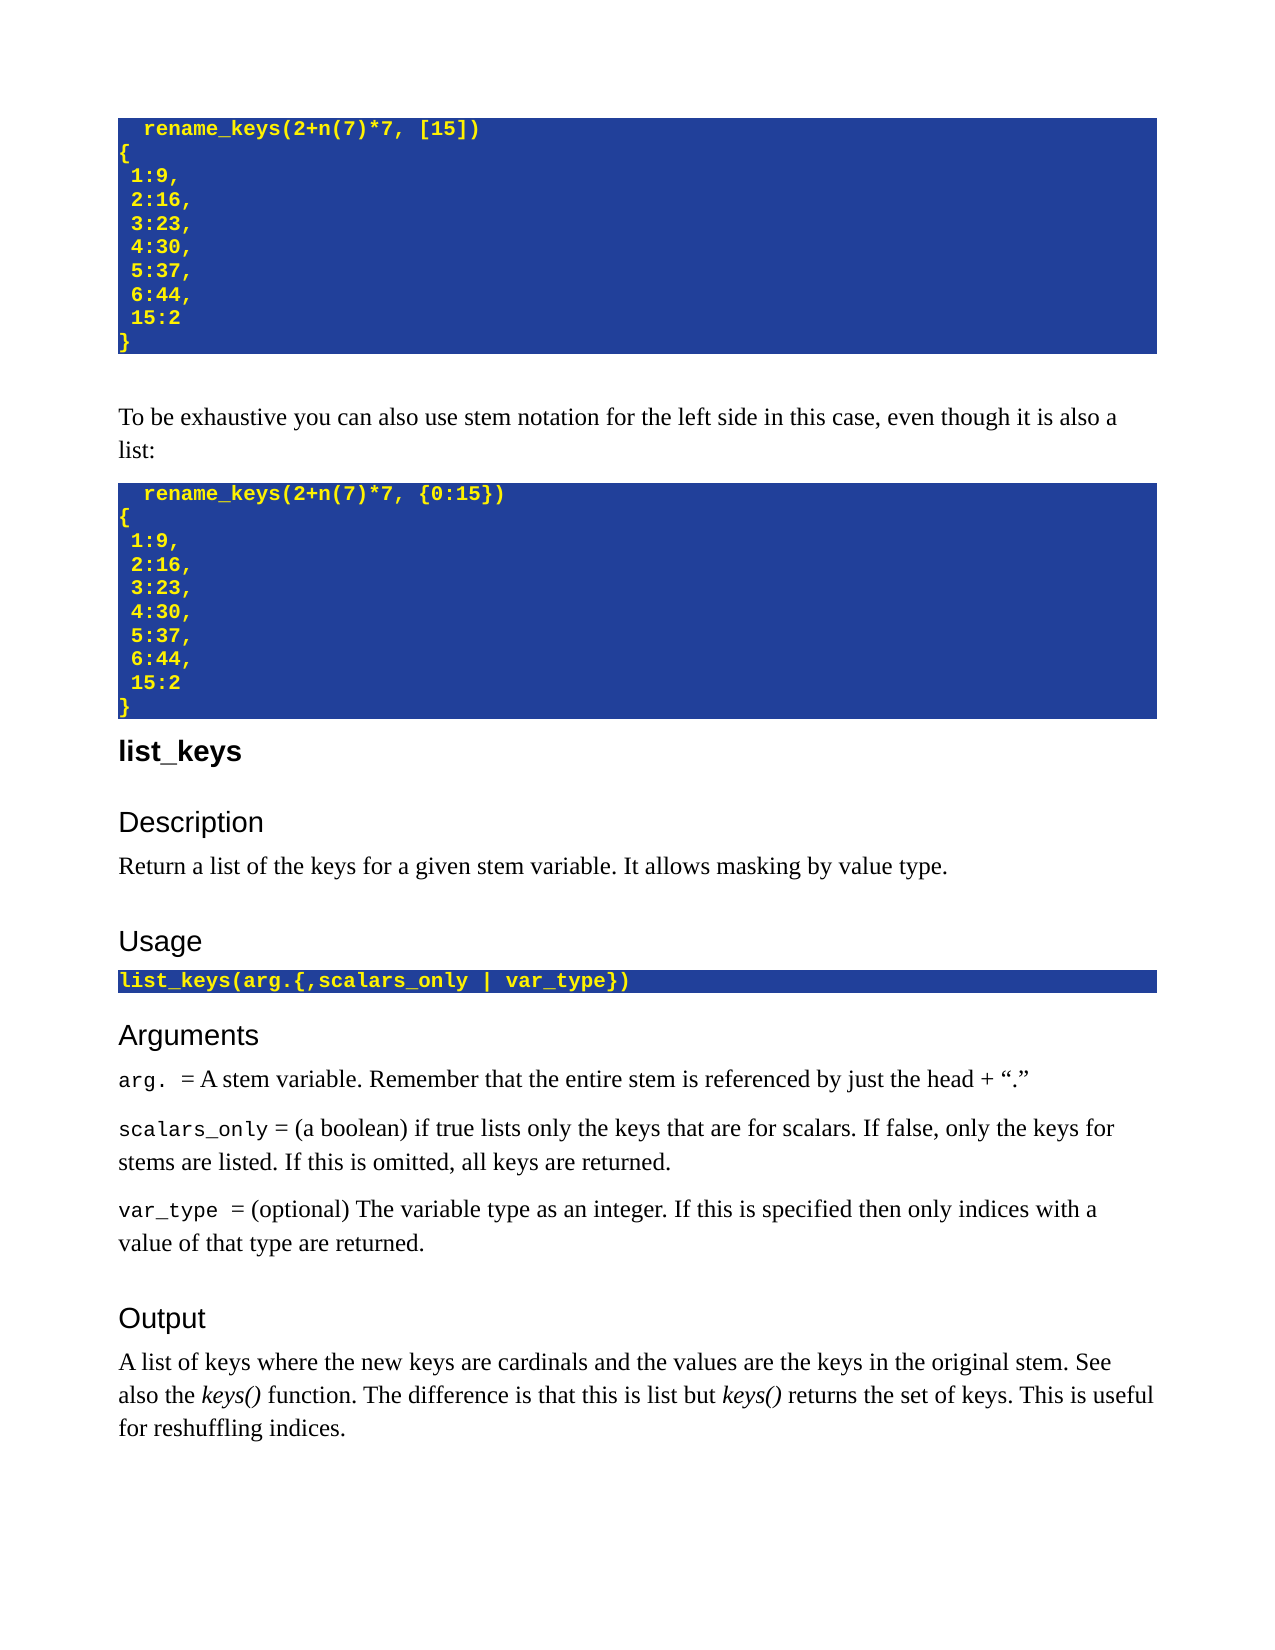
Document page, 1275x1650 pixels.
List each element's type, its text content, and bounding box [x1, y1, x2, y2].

text 5:37, [118, 625, 1157, 648]
subtitle Output [118, 1301, 1157, 1334]
text A list of keys where the new keys are cardinals and the values are the keys in the original stem. See also the keys() function. The difference is that this is list but keys() returns the set of keys. This is useful for reshuffling indices. [118, 1347, 1157, 1442]
text rename_keys(2+n(7)*7, {0:15}) [118, 483, 1157, 506]
subtitle Usage [118, 924, 1157, 957]
text scalars_only = (a boolean) if true lists only the keys that are for scalars. If false, only the keys for stems are listed. If this is omitted, all keys are returned. [118, 1113, 1157, 1176]
text 3:23, [118, 577, 1157, 601]
text 4:30, [118, 601, 1157, 625]
text 15:2 [118, 672, 1157, 696]
text 2:16, [118, 554, 1157, 577]
text Return a list of the keys for a given stem variable. It allows masking by value type. [118, 851, 1157, 880]
text } [118, 331, 1157, 354]
text { [118, 506, 1157, 530]
text arg. = A stem variable. Remember that the entire stem is referenced by just the head + “.” [118, 1064, 1157, 1094]
text 15:2 [118, 307, 1157, 331]
subtitle list_keys [118, 734, 1157, 768]
text var_type = (optional) The variable type as an integer. If this is specified then only indices with a value of that type are returned. [118, 1194, 1157, 1257]
text { [118, 142, 1157, 165]
text 5:37, [118, 260, 1157, 284]
text 2:16, [118, 189, 1157, 213]
text rename_keys(2+n(7)*7, [15]) [118, 118, 1157, 142]
text 4:30, [118, 236, 1157, 260]
text 6:44, [118, 284, 1157, 307]
text 6:44, [118, 648, 1157, 672]
text 1:9, [118, 165, 1157, 189]
subtitle Description [118, 805, 1157, 839]
subtitle Arguments [118, 1018, 1157, 1052]
text list_keys(arg.{,scalars_only | var_type}) [118, 970, 1157, 993]
text 1:9, [118, 530, 1157, 554]
text } [118, 696, 1157, 719]
text 3:23, [118, 213, 1157, 236]
text To be exhaustive you can also use stem notation for the left side in this case, even though it is also a list: [118, 402, 1157, 464]
